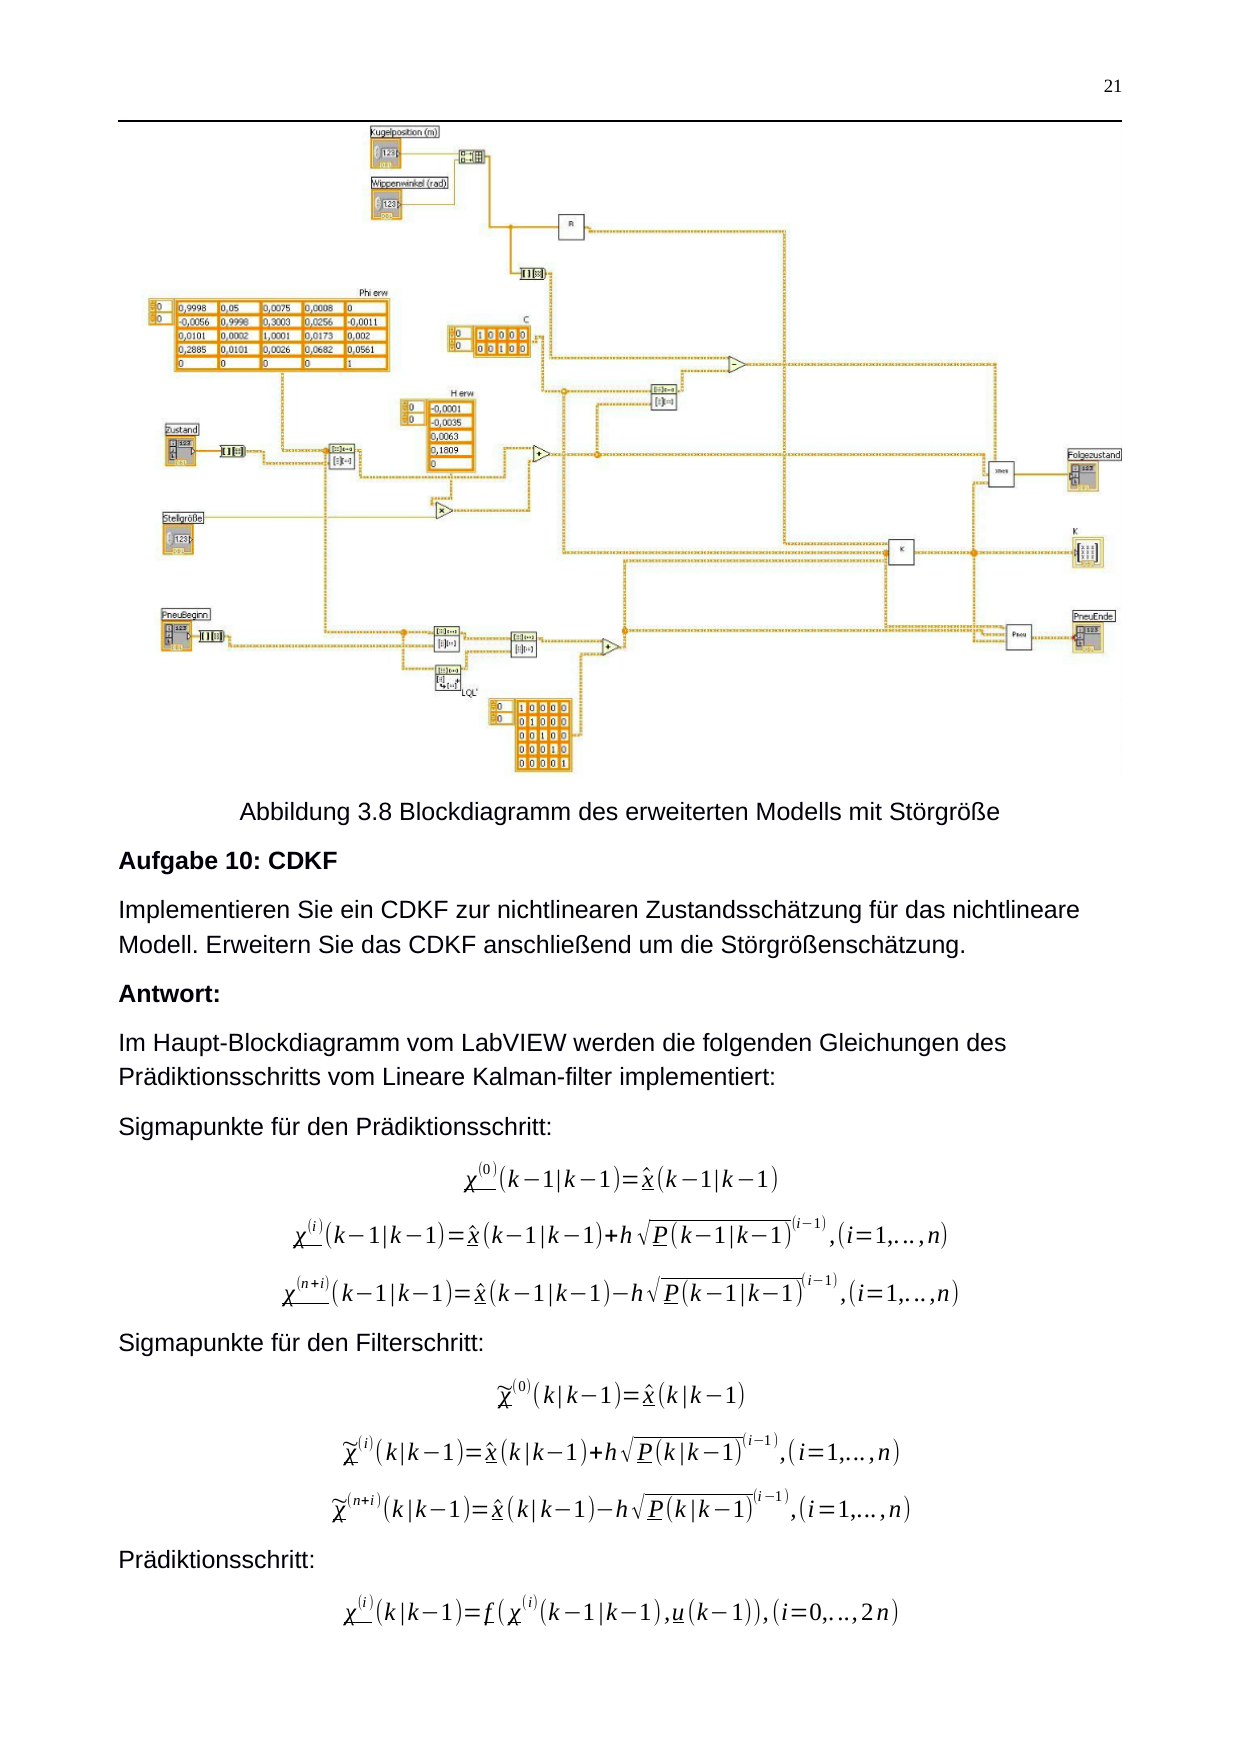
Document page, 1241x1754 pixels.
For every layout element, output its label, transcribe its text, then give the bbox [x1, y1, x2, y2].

text Sigmapunkte für den Filterschritt: [118, 1328, 1122, 1357]
text Abbildung 3.8 Blockdiagramm des erweiterten Modells mit Störgröße [118, 797, 1122, 826]
picture [118, 121, 1123, 777]
text Prädiktionsschritt: [118, 1545, 1122, 1573]
text Sigmapunkte für den Prädiktionsschritt: [118, 1111, 1122, 1140]
text Implementieren Sie ein CDKF zur nichtlinearen Zustandsschätzung für das nichtlineare Modell. Erweitern Sie das CDKF anschließend um die Störgrößenschätzung. [118, 895, 1122, 958]
text Antwort: [118, 979, 1122, 1008]
text Im Haupt-Blockdiagramm vom LabVIEW werden die folgenden Gleichungen des Prädiktionsschritts vom Lineare Kalman-filter implementiert: [118, 1028, 1122, 1091]
text Aufgabe 10: CDKF [118, 846, 1122, 875]
